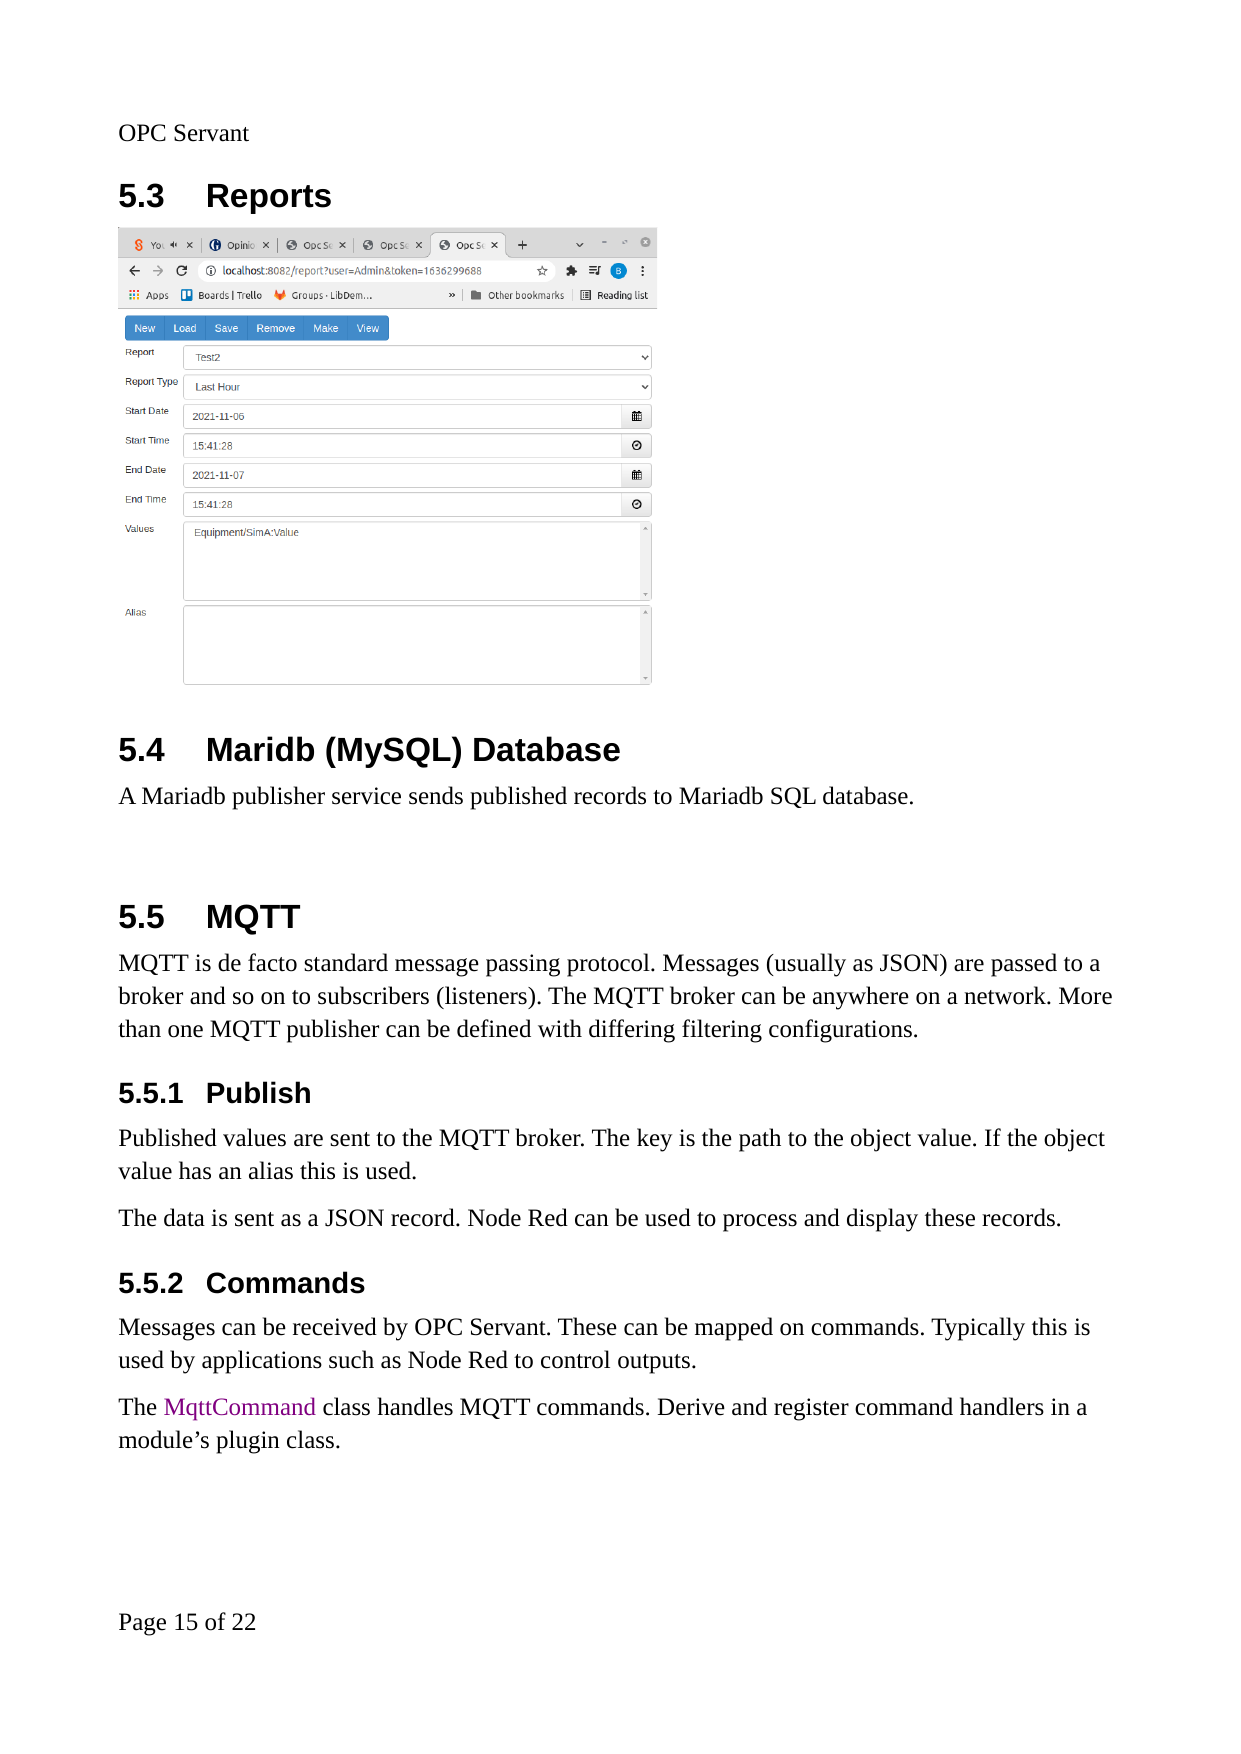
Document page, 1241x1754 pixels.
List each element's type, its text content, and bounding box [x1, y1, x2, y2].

text The data is sent as a JSON record. Node Red can be used to process and display these records. [118, 1203, 1122, 1232]
text Published values are sent to the MQTT broker. The key is the path to the object value. If the object value has an alias this is used. [118, 1123, 1122, 1184]
text Messages can be received by OPC Servant. These can be mapped on commands. Typically this is used by applications such as Node Red to control outputs. [118, 1312, 1122, 1373]
subtitle Commands [118, 1266, 1122, 1299]
subtitle Maridb (MySQL) Database [118, 730, 1122, 768]
text MQTT is de facto standard message passing protocol. Messages (usually as JSON) are passed to a broker and so on to subscribers (listeners). The MQTT broker can be anywhere on a network. More than one MQTT publisher can be defined with differing filtering configurations. [118, 948, 1122, 1043]
subtitle MQTT [118, 897, 1122, 936]
text A Mariadb publisher service sends published records to Mariadb SQL database. [118, 781, 1122, 810]
picture [118, 227, 658, 691]
subtitle Reports [118, 176, 1122, 215]
subtitle Publish [118, 1076, 1122, 1110]
text The MqttCommand class handles MQTT commands. Derive and register command handlers in a module’s plugin class. [118, 1392, 1122, 1454]
